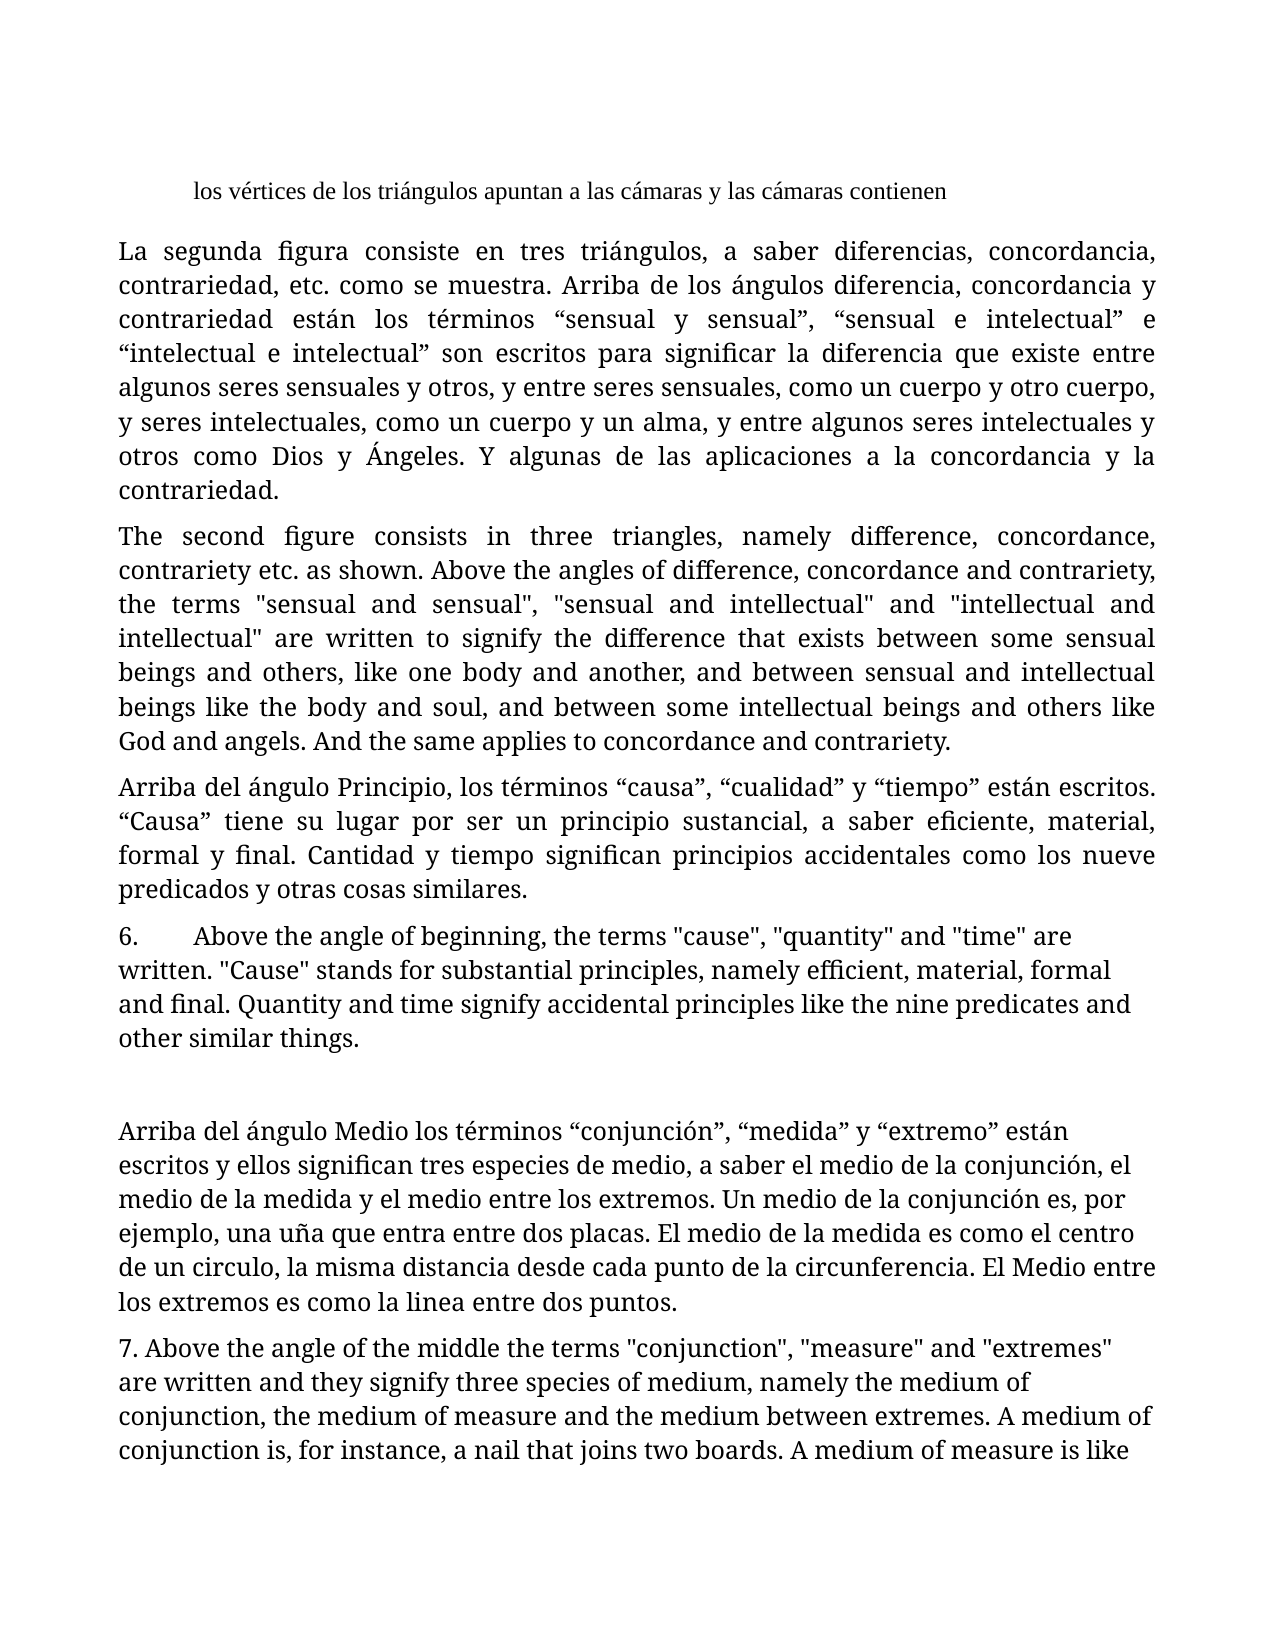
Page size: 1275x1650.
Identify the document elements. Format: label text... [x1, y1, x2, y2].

text Arriba del ángulo Principio, los términos “causa”, “cualidad” y “tiempo” están escritos. “Causa” tiene su lugar por ser un principio sustancial, a saber eficiente, material, formal y final. Cantidad y tiempo significan principios accidentales como los nueve predicados y otras cosas similares. [118, 770, 1157, 906]
list Above the angle of beginning, the terms "cause", "quantity" and "time" are written. "Cause" stands for substantial principles, namely efficient, material, formal and final. Quantity and time signify accidental principles like the nine predicates and other similar things. [118, 918, 1157, 1055]
text 7. Above the angle of the middle the terms "conjunction", "measure" and "extremes" are written and they signify three species of medium, namely the medium of conjunction, the medium of measure and the medium between extremes. A medium of conjunction is, for instance, a nail that joins two boards. A medium of measure is like [118, 1331, 1157, 1467]
text Arriba del ángulo Medio los términos “conjunción”, “medida” y “extremo” están escritos y ellos significan tres especies de medio, a saber el medio de la conjunción, el medio de la medida y el medio entre los extremos. Un medio de la conjunción es, por ejemplo, una uña que entra entre dos placas. El medio de la medida es como el centro de un circulo, la misma distancia desde cada punto de la circunferencia. El Medio entre los extremos es como la linea entre dos puntos. [118, 1114, 1157, 1318]
list los vértices de los triángulos apuntan a las cámaras y las cámaras contienen [156, 176, 1157, 205]
text La segunda figura consiste en tres triángulos, a saber diferencias, concordancia, contrariedad, etc. como se muestra. Arriba de los ángulos diferencia, concordancia y contrariedad están los términos “sensual y sensual”, “sensual e intelectual” e “intelectual e intelectual” son escritos para significar la diferencia que existe entre algunos seres sensuales y otros, y entre seres sensuales, como un cuerpo y otro cuerpo, y seres intelectuales, como un cuerpo y un alma, y entre algunos seres intelectuales y otros como Dios y Ángeles. Y algunas de las aplicaciones a la concordancia y la contrariedad. [118, 234, 1157, 506]
text The second figure consists in three triangles, namely difference, concordance, contrariety etc. as shown. Above the angles of difference, concordance and contrariety, the terms "sensual and sensual", "sensual and intellectual" and "intellectual and intellectual" are written to signify the difference that exists between some sensual beings and others, like one body and another, and between sensual and intellectual beings like the body and soul, and between some intellectual beings and others like God and angels. And the same applies to concordance and contrariety. [118, 519, 1157, 757]
